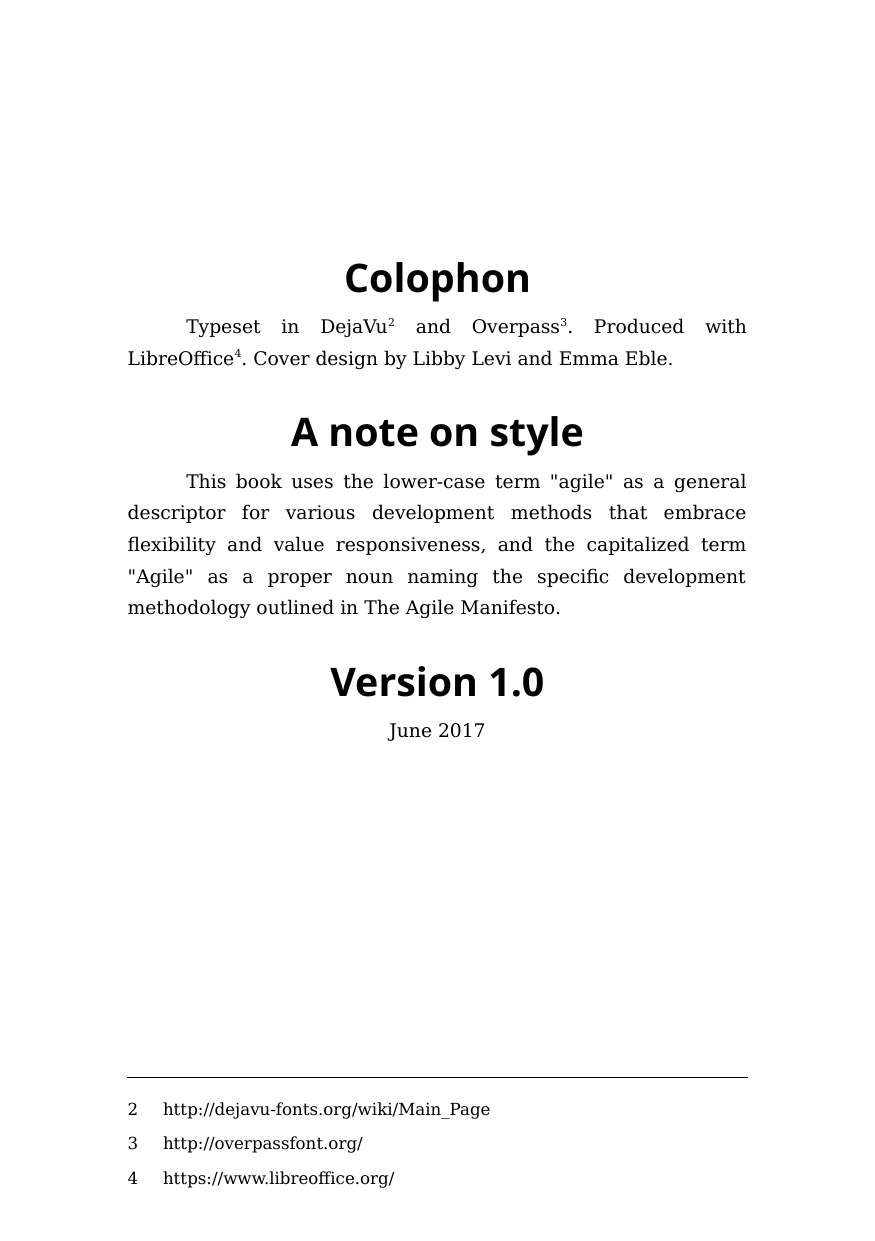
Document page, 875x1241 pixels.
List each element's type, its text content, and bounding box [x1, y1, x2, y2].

subtitle Colophon [127, 250, 747, 304]
subtitle Version 1.0 [127, 654, 747, 708]
text http://overpassfont.org/ [127, 1134, 747, 1154]
text June 2017 [127, 720, 747, 742]
subtitle A note on style [127, 404, 747, 458]
text This book uses the lower-case term "agile" as a general descriptor for various development methods that embrace flexibility and value responsiveness, and the capitalized term "Agile" as a proper noun naming the specific development methodology outlined in The Agile Manifesto. [127, 471, 747, 619]
text Typeset in DejaVu and Overpass. Produced with LibreOffice. Cover design by Libby Levi and Emma Eble. [127, 316, 747, 370]
text http://dejavu-fonts.org/wiki/Main_Page [127, 1100, 747, 1119]
text https://www.libreoffice.org/ [127, 1169, 747, 1188]
